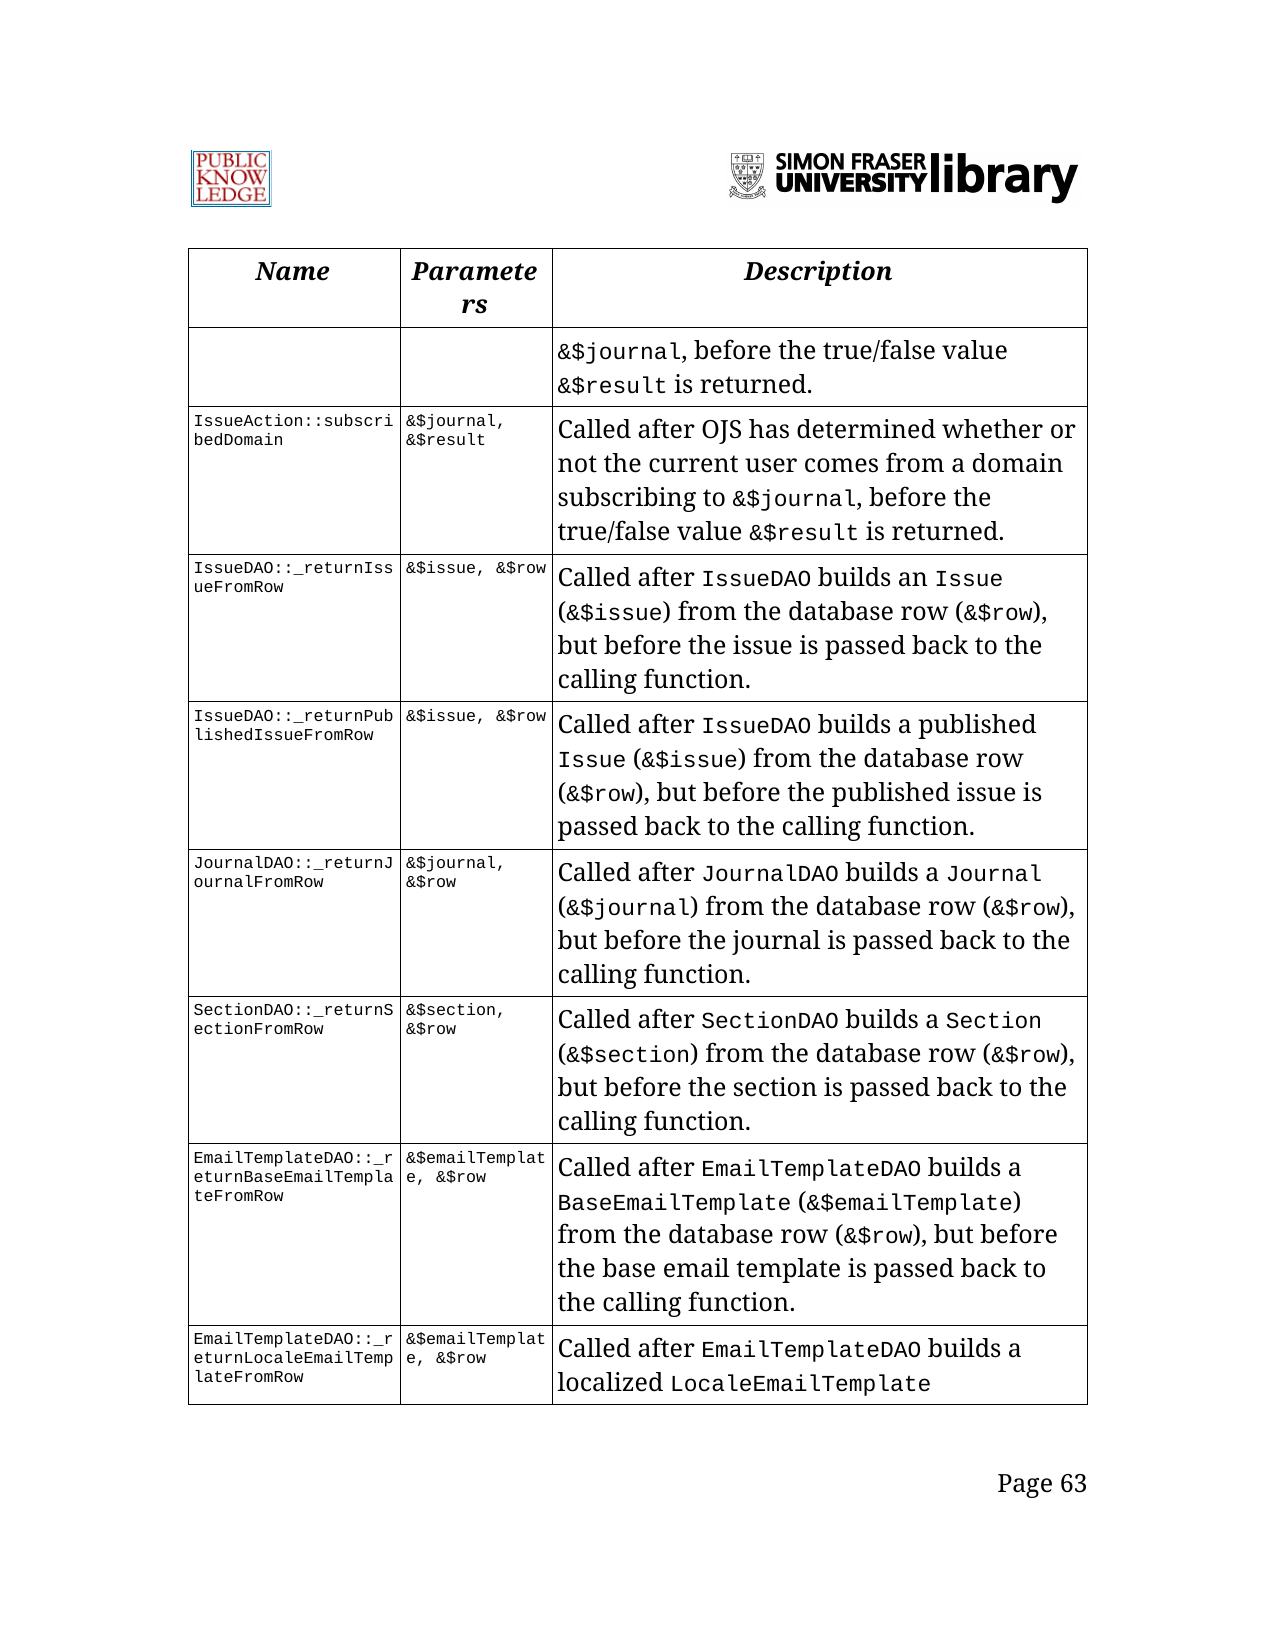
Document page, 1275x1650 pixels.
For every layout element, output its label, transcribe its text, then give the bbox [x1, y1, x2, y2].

table_cell Called after SectionDAO builds a Section (&$section) from the database row (&$row), but before the section is passed back to the calling function. [553, 997, 1087, 1143]
table_cell &$issue, &$row [401, 555, 552, 701]
table_cell Called after EmailTemplateDAO builds a localized LocaleEmailTemplate [553, 1326, 1087, 1404]
table_cell &$journal, &$row [401, 850, 552, 996]
table_cell EmailTemplateDAO::_returnLocaleEmailTemplateFromRow [189, 1326, 400, 1404]
table_cell &$emailTemplate, &$row [401, 1326, 552, 1404]
table_cell SectionDAO::_returnSectionFromRow [189, 997, 400, 1143]
table_cell Called after EmailTemplateDAO builds a BaseEmailTemplate (&$emailTemplate) from the database row (&$row), but before the base email template is passed back to the calling function. [553, 1144, 1087, 1325]
table_cell Called after JournalDAO builds a Journal (&$journal) from the database row (&$row), but before the journal is passed back to the calling function. [553, 850, 1087, 996]
picture [193, 150, 272, 205]
table_cell [189, 328, 400, 406]
table_header Parameters [401, 249, 552, 327]
table_cell &$section, &$row [401, 997, 552, 1143]
table_cell IssueDAO::_returnIssueFromRow [189, 555, 400, 701]
table_header Name [189, 249, 400, 327]
table_cell EmailTemplateDAO::_returnBaseEmailTemplateFromRow [189, 1144, 400, 1325]
table_cell JournalDAO::_returnJournalFromRow [189, 850, 400, 996]
picture [723, 150, 1083, 207]
table_header Description [553, 249, 1087, 327]
table_cell &$issue, &$row [401, 702, 552, 849]
table_cell IssueDAO::_returnPublishedIssueFromRow [189, 702, 400, 849]
table_cell &$journal, before the true/false value &$result is returned. [553, 328, 1087, 406]
table_cell Called after IssueDAO builds a published Issue (&$issue) from the database row (&$row), but before the published issue is passed back to the calling function. [553, 702, 1087, 849]
table_cell [401, 328, 552, 406]
table_cell &$journal, &$result [401, 407, 552, 554]
table_cell Called after OJS has determined whether or not the current user comes from a domain subscribing to &$journal, before the true/false value &$result is returned. [553, 407, 1087, 554]
table_cell Called after IssueDAO builds an Issue (&$issue) from the database row (&$row), but before the issue is passed back to the calling function. [553, 555, 1087, 701]
table_cell IssueAction::subscribedDomain [189, 407, 400, 554]
table_cell &$emailTemplate, &$row [401, 1144, 552, 1325]
